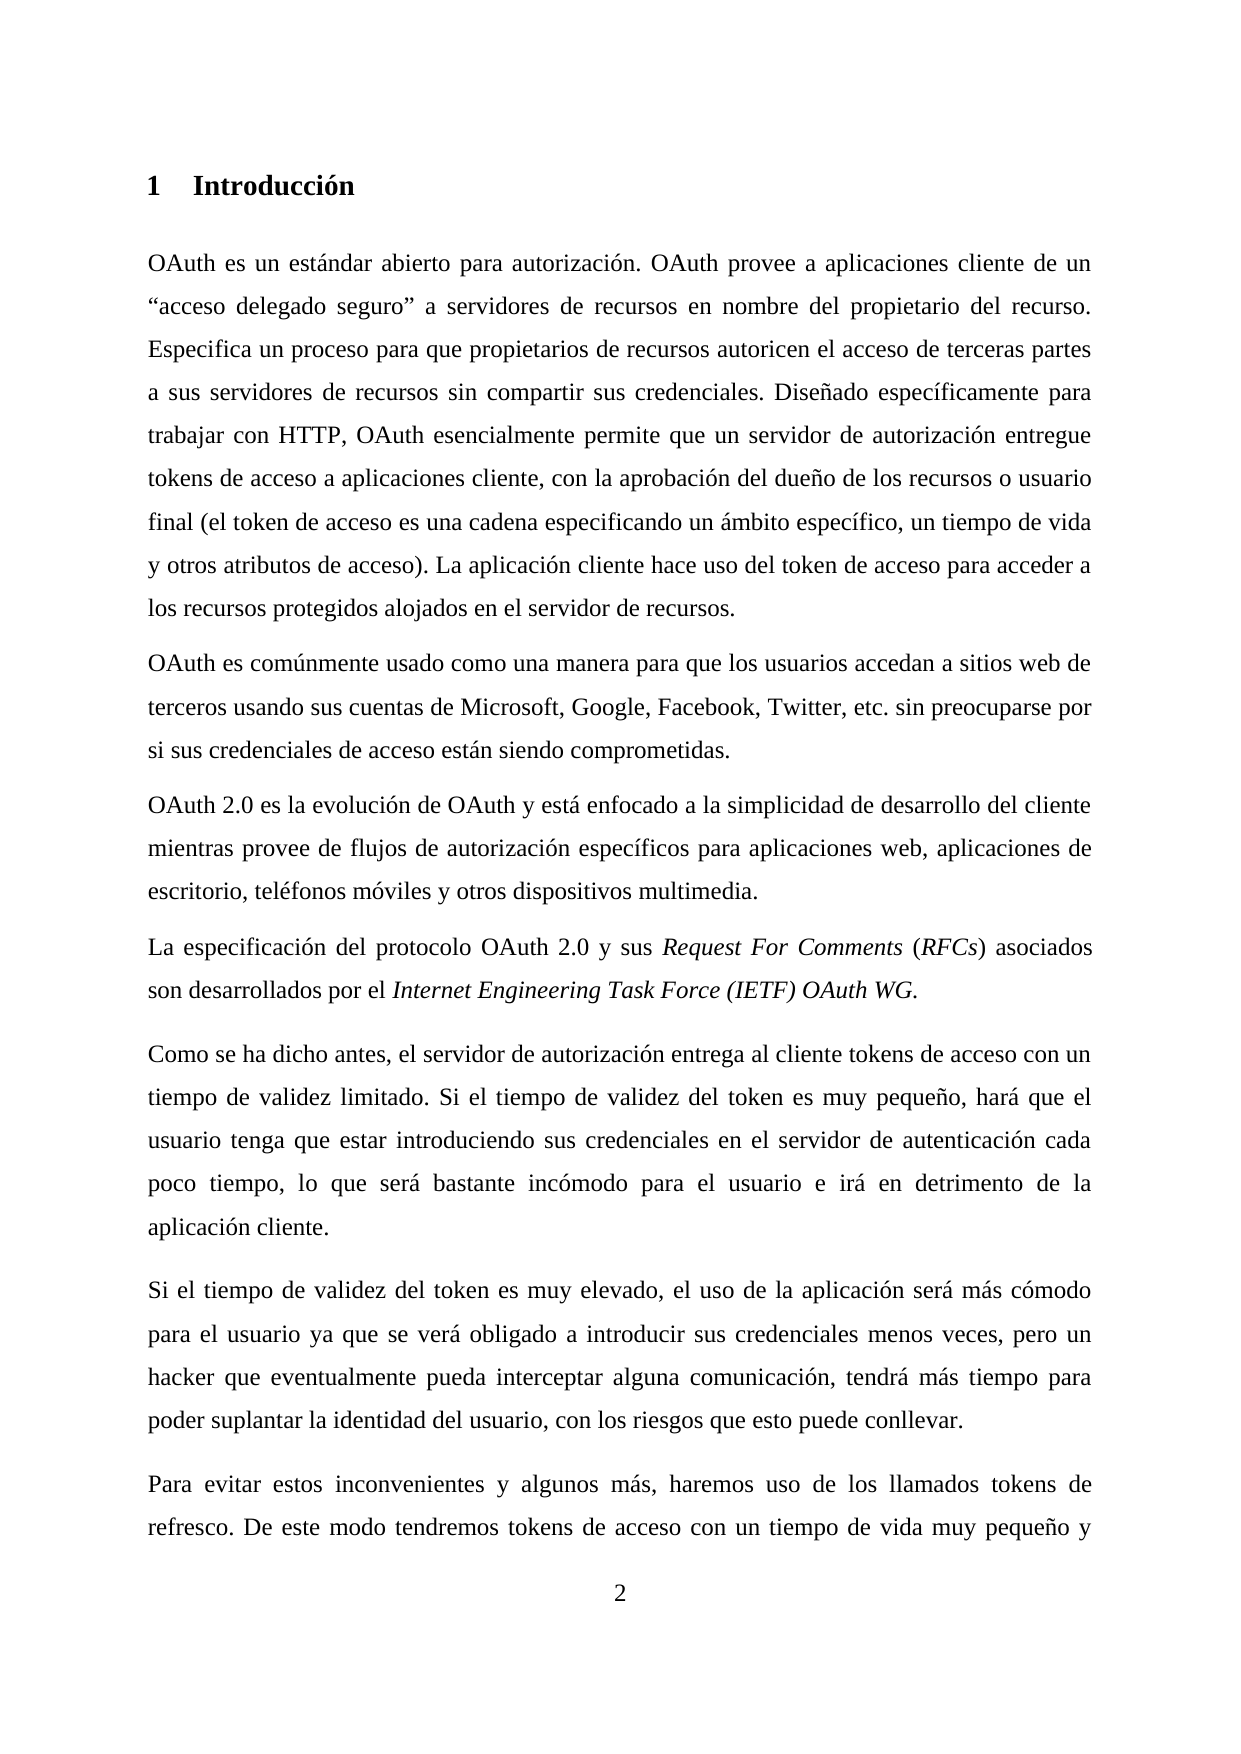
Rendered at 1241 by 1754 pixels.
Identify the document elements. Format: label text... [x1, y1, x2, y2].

text OAuth es un estándar abierto para autorización. OAuth provee a aplicaciones cliente de un “acceso delegado seguro” a servidores de recursos en nombre del propietario del recurso. Especifica un proceso para que propietarios de recursos autoricen el acceso de terceras partes a sus servidores de recursos sin compartir sus credenciales. Diseñado específicamente para trabajar con HTTP, OAuth esencialmente permite que un servidor de autorización entregue tokens de acceso a aplicaciones cliente, con la aprobación del dueño de los recursos o usuario final (el token de acceso es una cadena especificando un ámbito específico, un tiempo de vida y otros atributos de acceso). La aplicación cliente hace uso del token de acceso para acceder a los recursos protegidos alojados en el servidor de recursos. [148, 248, 1093, 622]
subtitle Introducción [139, 168, 1093, 202]
text Para evitar estos inconvenientes y algunos más, haremos uso de los llamados tokens de refresco. De este modo tendremos tokens de acceso con un tiempo de vida muy pequeño y [148, 1469, 1093, 1541]
text OAuth es comúnmente usado como una manera para que los usuarios accedan a sitios web de terceros usando sus cuentas de Microsoft, Google, Facebook, Twitter, etc. sin preocuparse por si sus credenciales de acceso están siendo comprometidas. [148, 648, 1093, 763]
text La especificación del protocolo OAuth 2.0 y sus Request For Comments (RFCs) asociados son desarrollados por el Internet Engineering Task Force (IETF) OAuth WG. [148, 932, 1093, 1004]
text OAuth 2.0 es la evolución de OAuth y está enfocado a la simplicidad de desarrollo del cliente mientras provee de flujos de autorización específicos para aplicaciones web, aplicaciones de escritorio, teléfonos móviles y otros dispositivos multimedia. [148, 790, 1093, 905]
text Como se ha dicho antes, el servidor de autorización entrega al cliente tokens de acceso con un tiempo de validez limitado. Si el tiempo de validez del token es muy pequeño, hará que el usuario tenga que estar introduciendo sus credenciales en el servidor de autenticación cada poco tiempo, lo que será bastante incómodo para el usuario e irá en detrimento de la aplicación cliente. [148, 1039, 1093, 1240]
text Si el tiempo de validez del token es muy elevado, el uso de la aplicación será más cómodo para el usuario ya que se verá obligado a introducir sus credenciales menos veces, pero un hacker que eventualmente pueda interceptar alguna comunicación, tendrá más tiempo para poder suplantar la identidad del usuario, con los riesgos que esto puede conllevar. [148, 1276, 1093, 1434]
